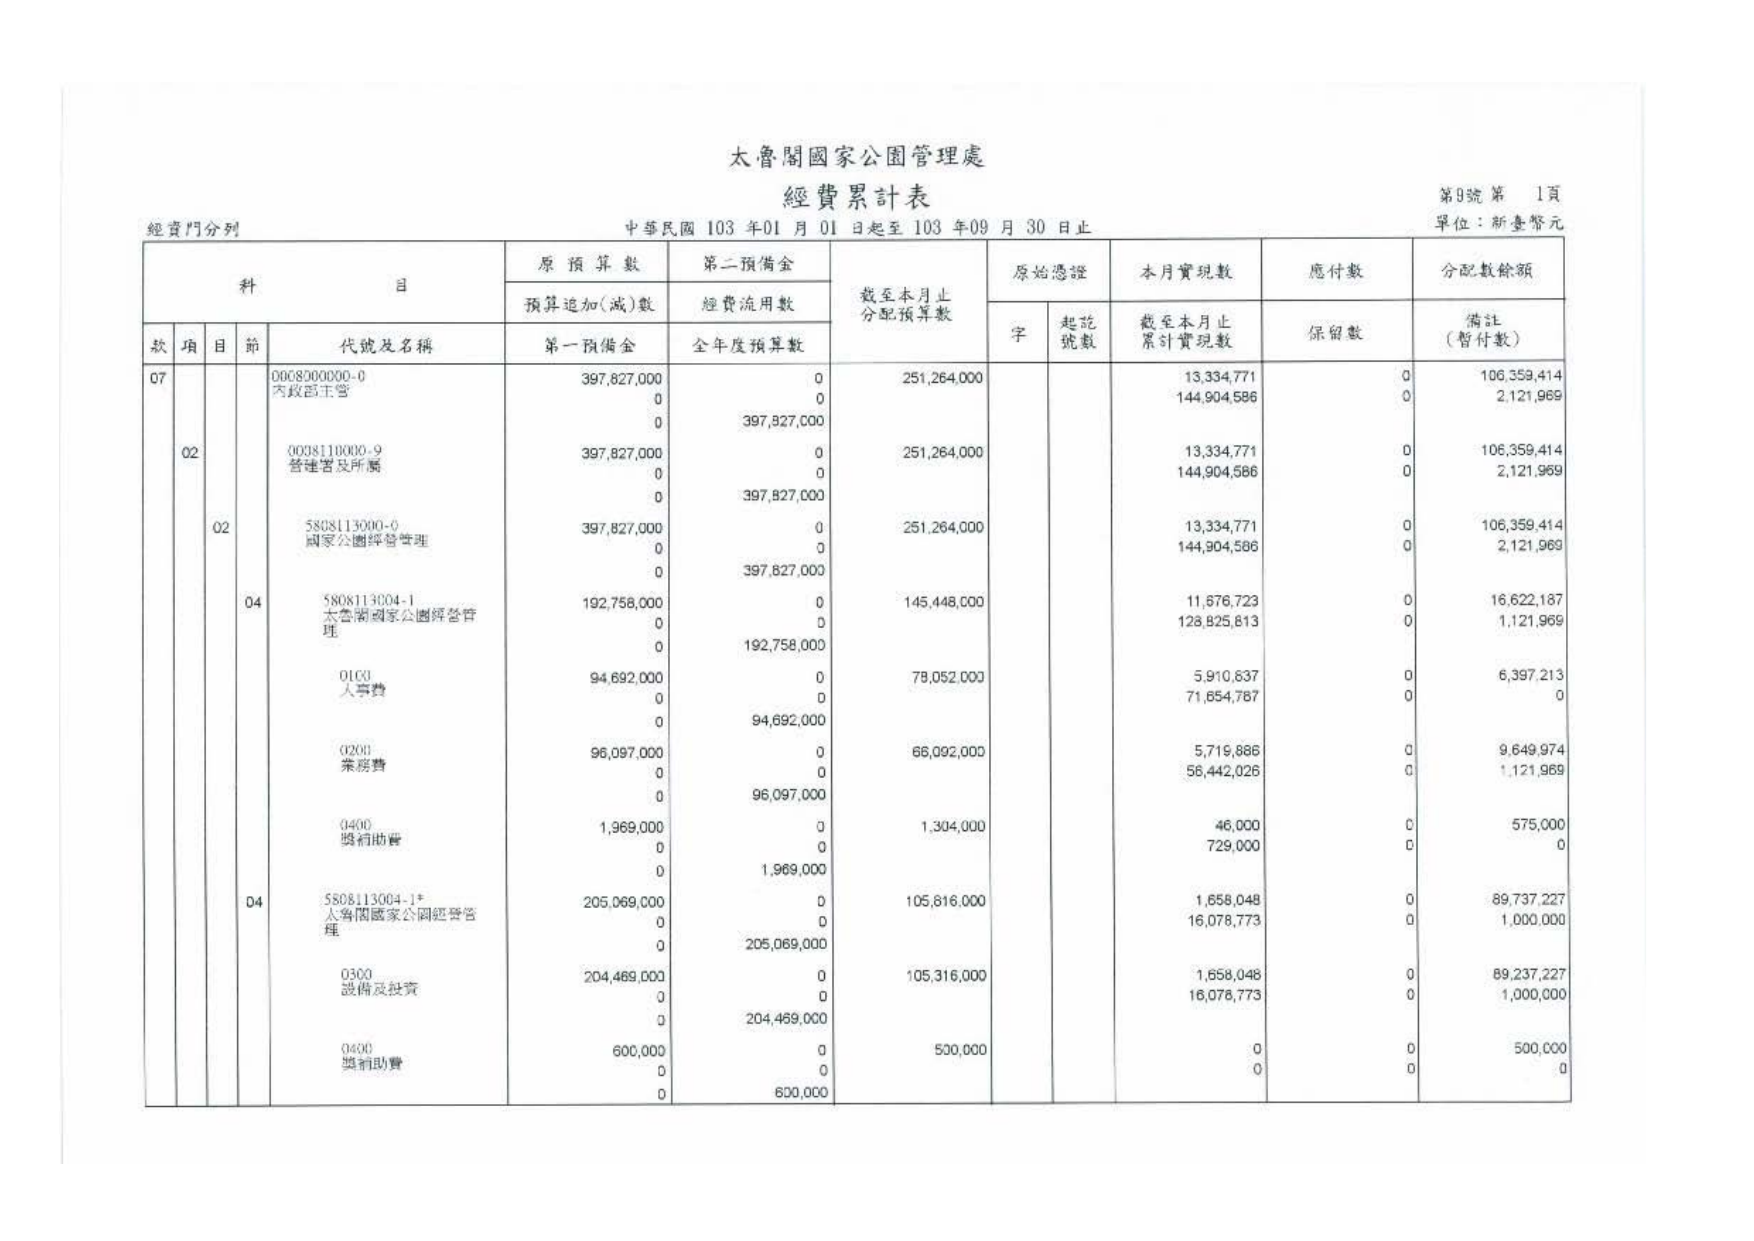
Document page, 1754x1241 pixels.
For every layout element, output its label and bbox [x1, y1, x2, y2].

picture [59, 82, 1647, 1164]
